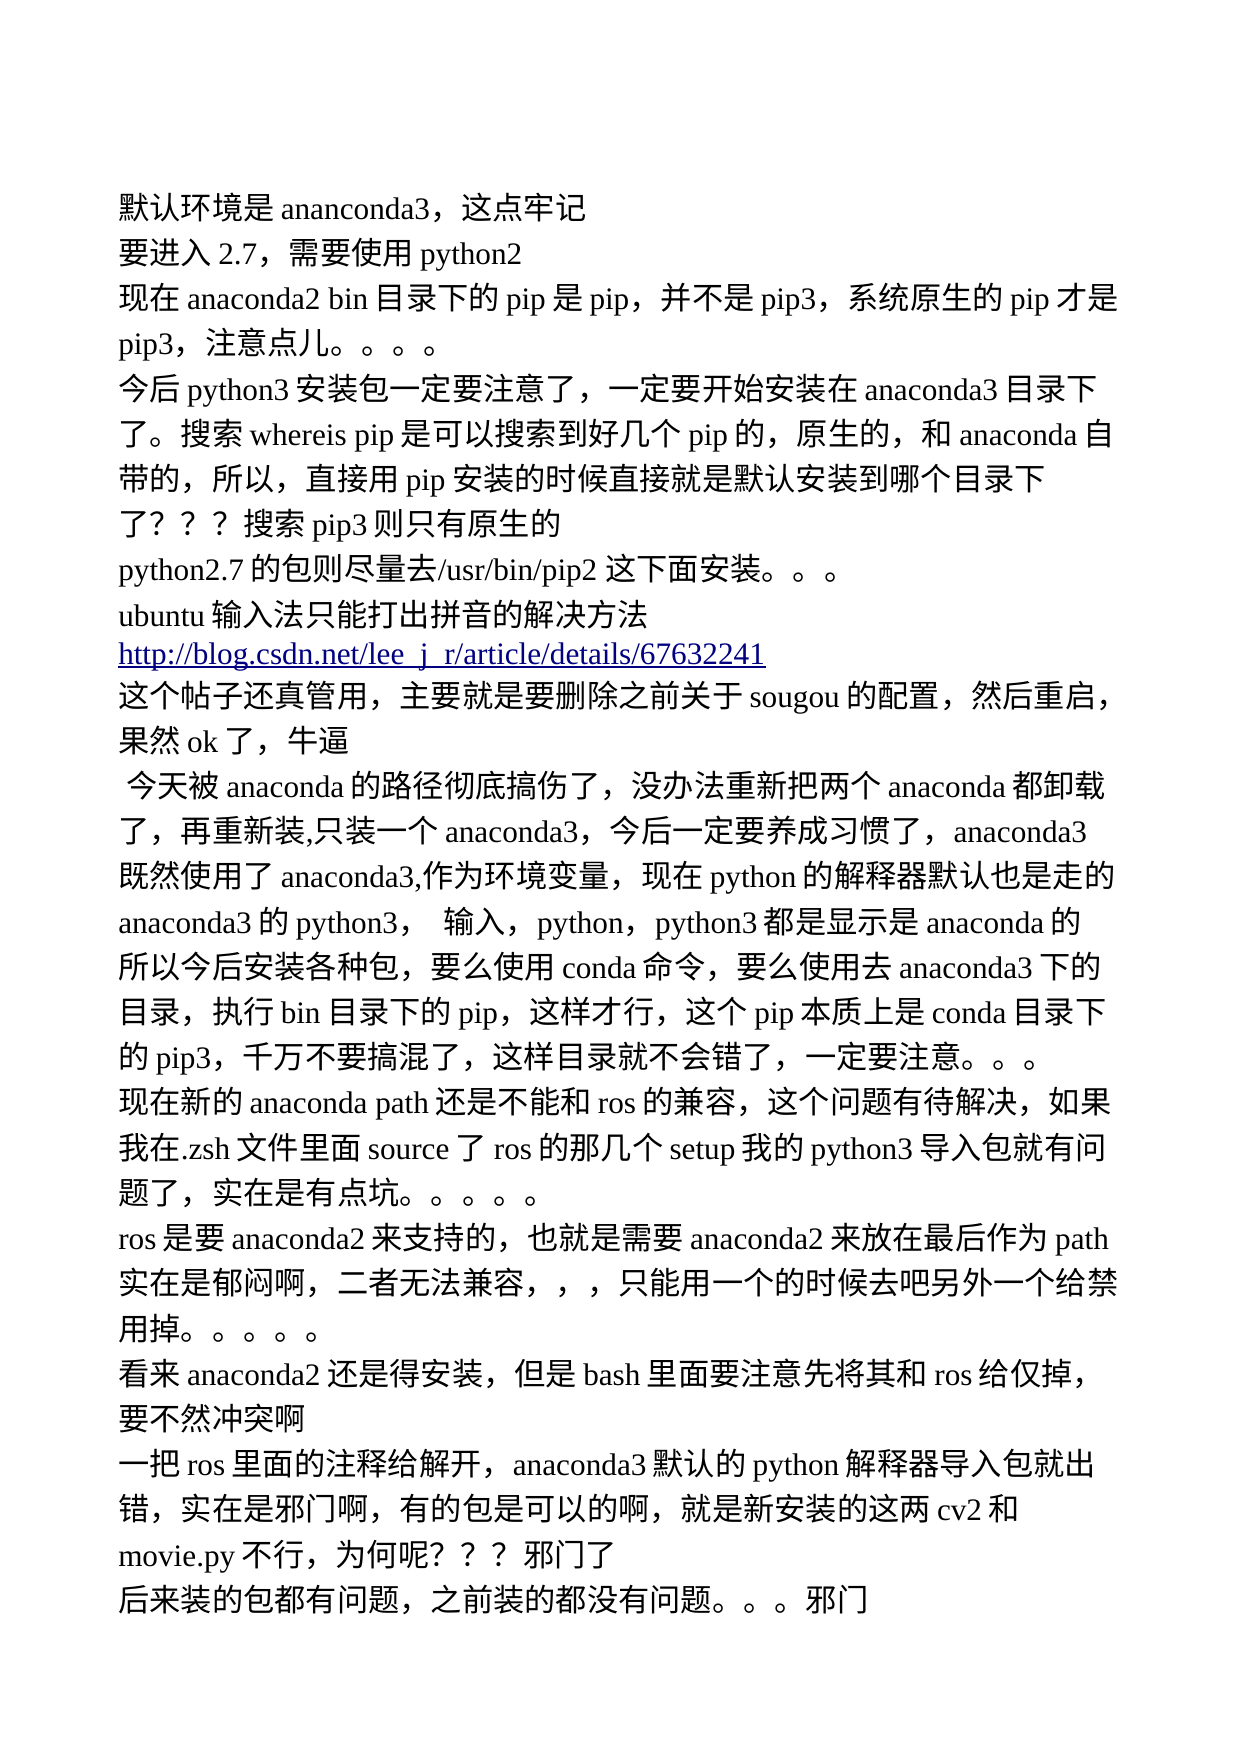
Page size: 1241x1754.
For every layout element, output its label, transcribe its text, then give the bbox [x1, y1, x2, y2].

text 现在新的anaconda path还是不能和ros的兼容，这个问题有待解决，如果我在.zsh文件里面source了 ros的那几个setup我的python3导入包就有问题了，实在是有点坑。。。。。 [118, 1078, 1122, 1213]
text ros是要anaconda2来支持的，也就是需要anaconda2来放在最后作为path实在是郁闷啊，二者无法兼容，，，只能用一个的时候去吧另外一个给禁用掉。。。。。 [118, 1213, 1122, 1349]
text 这个帖子还真管用，主要就是要删除之前关于sougou的配置，然后重启，果然ok了，牛逼 [118, 671, 1122, 761]
text 看来anaconda2还是得安装，但是bash里面要注意先将其和ros给仅掉，要不然冲突啊 [118, 1349, 1122, 1439]
text 后来装的包都有问题，之前装的都没有问题。。。邪门 [118, 1575, 1122, 1620]
text 一把ros里面的注释给解开，anaconda3默认的python解释器导入包就出错，实在是邪门啊，有的包是可以的啊，就是新安装的这两cv2和movie.py不行，为何呢？？？邪门了 [118, 1439, 1122, 1575]
text python2.7的包则尽量去/usr/bin/pip2 这下面安装。。。 [118, 544, 1122, 590]
text ubuntu输入法只能打出拼音的解决方法 [118, 590, 1122, 635]
text 要进入2.7，需要使用python2 [118, 228, 1122, 273]
text 今天被anaconda的路径彻底搞伤了，没办法重新把两个anaconda都卸载了，再重新装,只装一个anaconda3，今后一定要养成习惯了，anaconda3既然使用了anaconda3,作为环境变量，现在python的解释器默认也是走的anaconda3的python3， 输入，python，python3都是显示是anaconda的 [118, 761, 1122, 942]
text http://blog.csdn.net/lee_j_r/article/details/67632241 [118, 635, 1122, 671]
text 现在anaconda2 bin目录下的pip是pip，并不是pip3，系统原生的pip才是pip3，注意点儿。。。。 [118, 273, 1122, 364]
text 默认环境是ananconda3，这点牢记 [118, 183, 1122, 228]
text 今后python3安装包一定要注意了，一定要开始安装在anaconda3目录下了。搜索whereis pip是可以搜索到好几个pip的，原生的，和anaconda自带的，所以，直接用pip安装的时候直接就是默认安装到哪个目录下了？？？搜索pip3则只有原生的 [118, 364, 1122, 544]
text 所以今后安装各种包，要么使用conda命令，要么使用去anaconda3下的目录，执行bin目录下的pip，这样才行，这个pip本质上是conda目录下的pip3，千万不要搞混了，这样目录就不会错了，一定要注意。。。 [118, 942, 1122, 1078]
